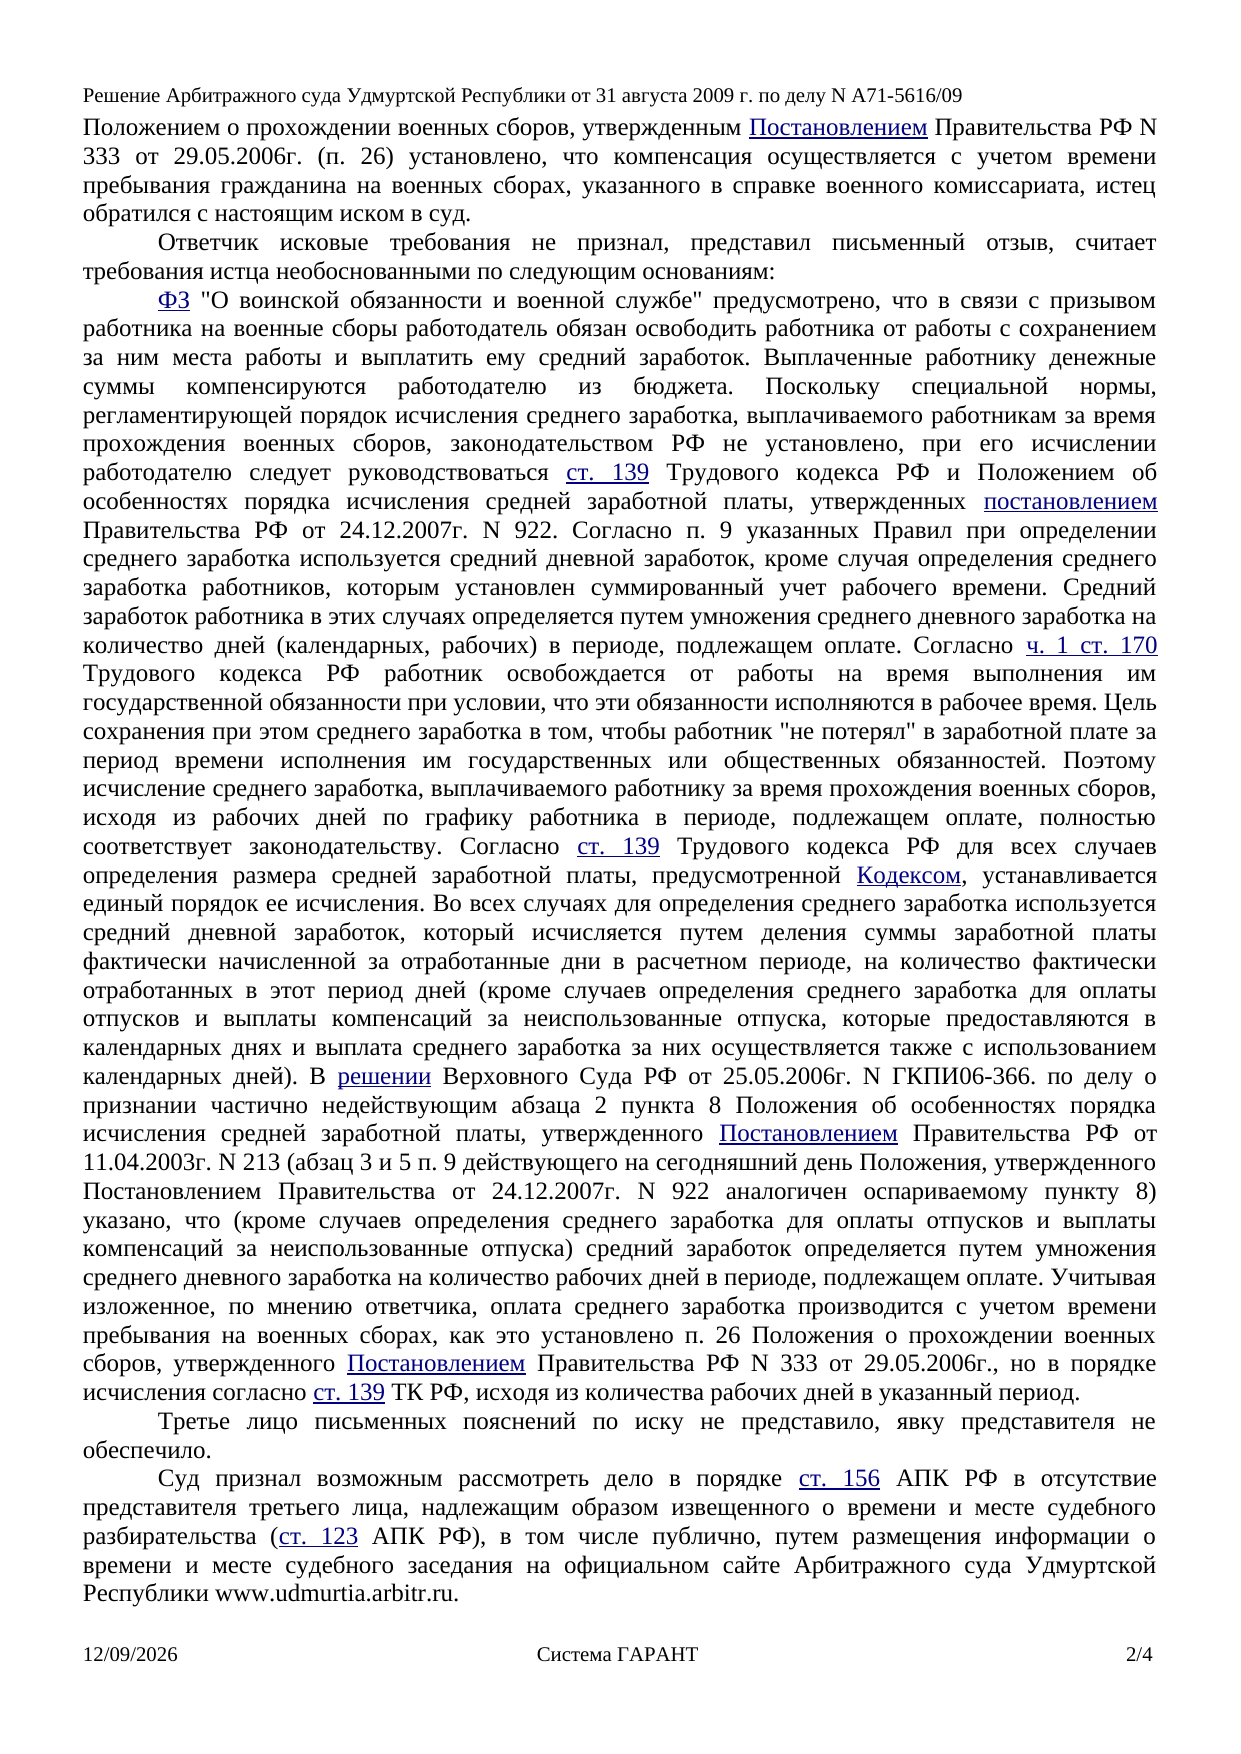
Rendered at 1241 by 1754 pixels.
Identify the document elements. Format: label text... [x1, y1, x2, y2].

text Ответчик исковые требования не признал, представил письменный отзыв, считает требования истца необоснованными по следующим основаниям: [83, 227, 1157, 285]
text Третье лицо письменных пояснений по иску не представило, явку представителя не обеспечило. [83, 1406, 1157, 1463]
text Суд признал возможным рассмотреть дело в порядке ст. 156 АПК РФ в отсутствие представителя третьего лица, надлежащим образом извещенного о времени и месте судебного разбирательства (ст. 123 АПК РФ), в том числе публично, путем размещения информации о времени и месте судебного заседания на официальном сайте Арбитражного суда Удмуртской Республики www.udmurtia.arbitr.ru. [83, 1463, 1157, 1607]
text ФЗ "О воинской обязанности и военной службе" предусмотрено, что в связи с призывом работника на военные сборы работодатель обязан освободить работника от работы с сохранением за ним места работы и выплатить ему средний заработок. Выплаченные работнику денежные суммы компенсируются работодателю из бюджета. Поскольку специальной нормы, регламентирующей порядок исчисления среднего заработка, выплачиваемого работникам за время прохождения военных сборов, законодательством РФ не установлено, при его исчислении работодателю следует руководствоваться ст. 139 Трудового кодекса РФ и Положением об особенностях порядка исчисления средней заработной платы, утвержденных постановлением Правительства РФ от 24.12.2007г. N 922. Согласно п. 9 указанных Правил при определении среднего заработка используется средний дневной заработок, кроме случая определения среднего заработка работников, которым установлен суммированный учет рабочего времени. Средний заработок работника в этих случаях определяется путем умножения среднего дневного заработка на количество дней (календарных, рабочих) в периоде, подлежащем оплате. Согласно ч. 1 ст. 170 Трудового кодекса РФ работник освобождается от работы на время выполнения им государственной обязанности при условии, что эти обязанности исполняются в рабочее время. Цель сохранения при этом среднего заработка в том, чтобы работник "не потерял" в заработной плате за период времени исполнения им государственных или общественных обязанностей. Поэтому исчисление среднего заработка, выплачиваемого работнику за время прохождения военных сборов, исходя из рабочих дней по графику работника в периоде, подлежащем оплате, полностью соответствует законодательству. Согласно ст. 139 Трудового кодекса РФ для всех случаев определения размера средней заработной платы, предусмотренной Кодексом, устанавливается единый порядок ее исчисления. Во всех случаях для определения среднего заработка используется средний дневной заработок, который исчисляется путем деления суммы заработной платы фактически начисленной за отработанные дни в расчетном периоде, на количество фактически отработанных в этот период дней (кроме случаев определения среднего заработка для оплаты отпусков и выплаты компенсаций за неиспользованные отпуска, которые предоставляются в календарных днях и выплата среднего заработка за них осуществляется также с использованием календарных дней). В решении Верховного Суда РФ от 25.05.2006г. N ГКПИ06-366. по делу о признании частично недействующим абзаца 2 пункта 8 Положения об особенностях порядка исчисления средней заработной платы, утвержденного Постановлением Правительства РФ от 11.04.2003г. N 213 (абзац 3 и 5 п. 9 действующего на сегодняшний день Положения, утвержденного Постановлением Правительства от 24.12.2007г. N 922 аналогичен оспариваемому пункту 8) указано, что (кроме случаев определения среднего заработка для оплаты отпусков и выплаты компенсаций за неиспользованные отпуска) средний заработок определяется путем умножения среднего дневного заработка на количество рабочих дней в периоде, подлежащем оплате. Учитывая изложенное, по мнению ответчика, оплата среднего заработка производится с учетом времени пребывания на военных сборах, как это установлено п. 26 Положения о прохождении военных сборов, утвержденного Постановлением Правительства РФ N 333 от 29.05.2006г., но в порядке исчисления согласно ст. 139 ТК РФ, исходя из количества рабочих дней в указанный период. [83, 285, 1157, 1406]
text Положением о прохождении военных сборов, утвержденным Постановлением Правительства РФ N 333 от 29.05.2006г. (п. 26) установлено, что компенсация осуществляется с учетом времени пребывания гражданина на военных сборах, указанного в справке военного комиссариата, истец обратился с настоящим иском в суд. [83, 112, 1157, 227]
